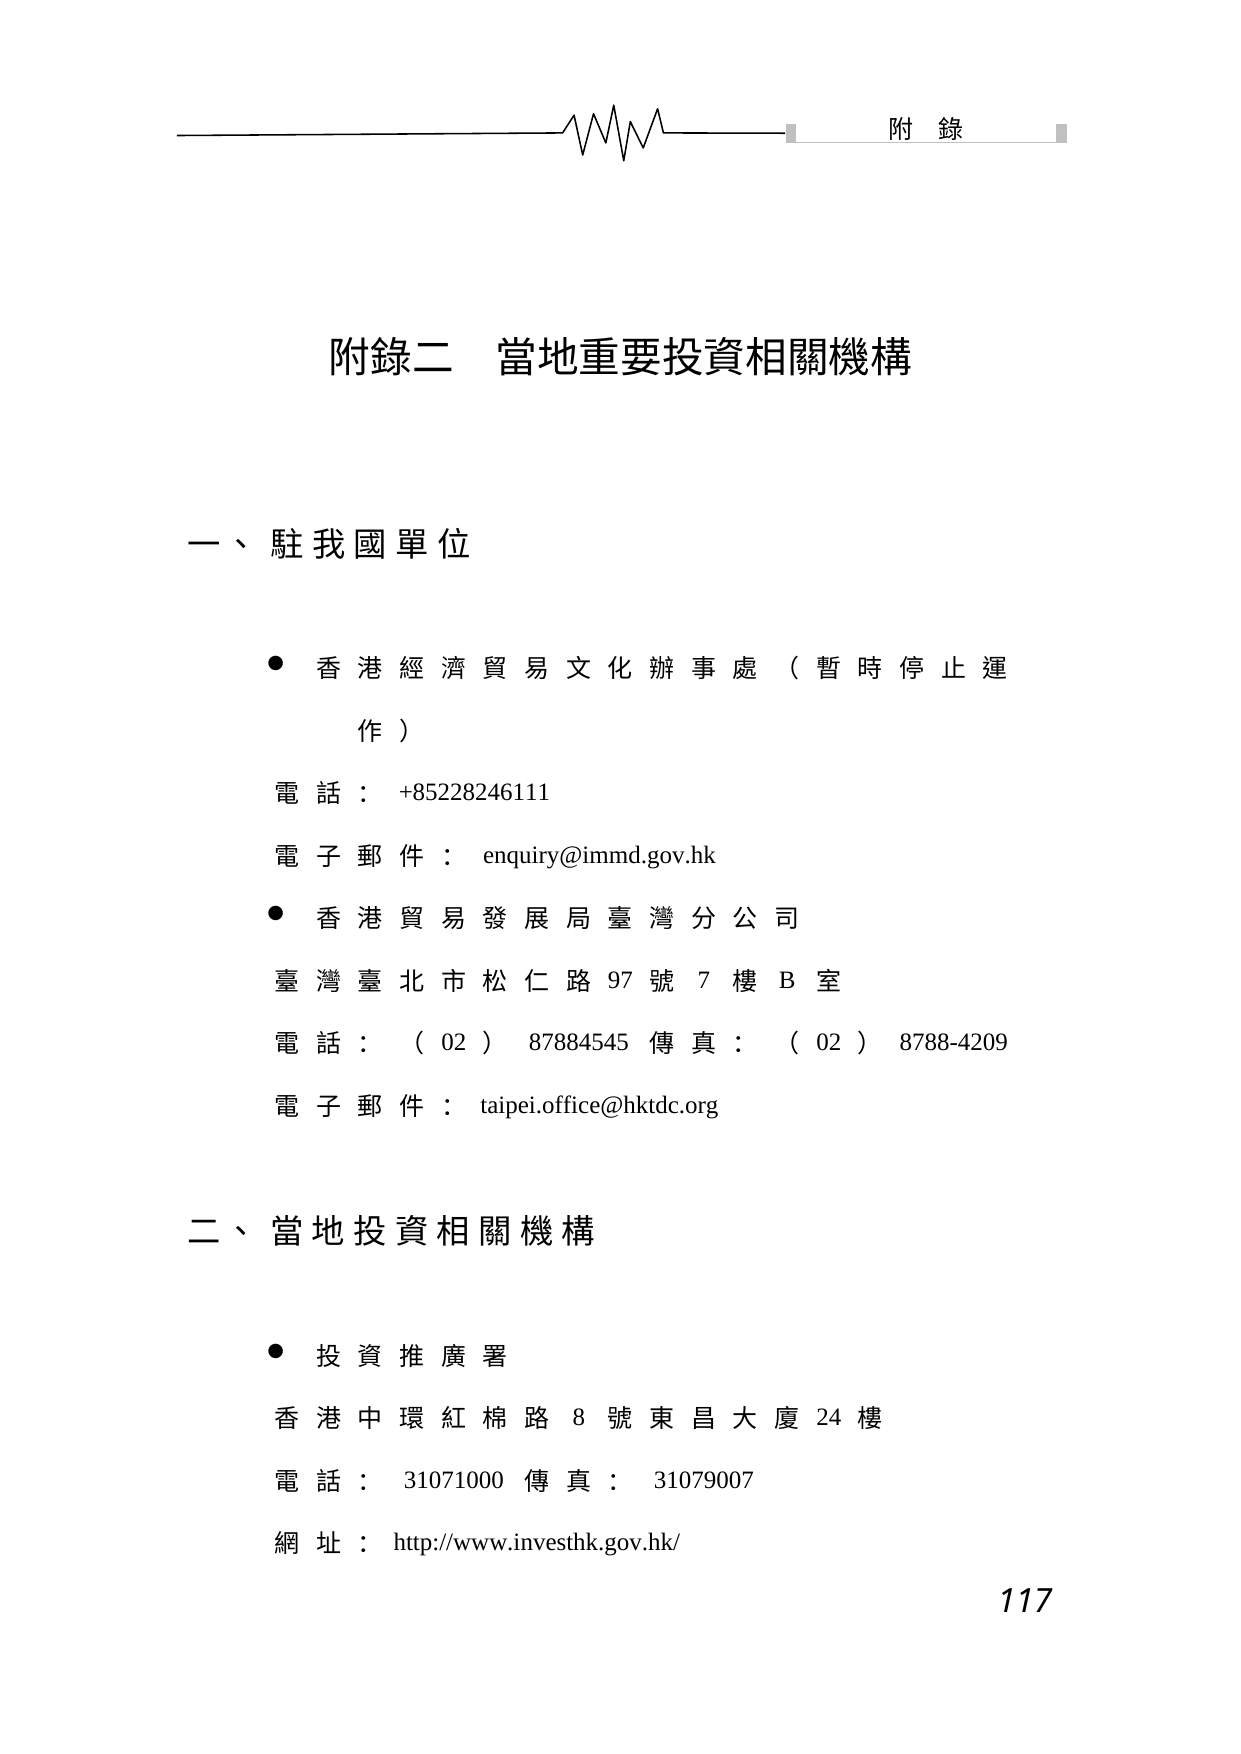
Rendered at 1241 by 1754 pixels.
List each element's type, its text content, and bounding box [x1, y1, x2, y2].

text 香港中環紅棉路8號東昌大廈24樓 [232, 1375, 1058, 1438]
text 電話：（02）87884545傳真：（02）8788-4209 [232, 1000, 1058, 1063]
text 電子郵件：taipei.office@hktdc.org [232, 1063, 1058, 1125]
text 二、當地投資相關機構 [183, 1188, 1058, 1250]
text 一、駐我國單位 [183, 500, 1058, 563]
list 香港貿易發展局臺灣分公司 [237, 875, 1058, 938]
list 香港經濟貿易文化辦事處（暫時停止運作） [237, 625, 1058, 750]
text 附錄二 當地重要投資相關機構 [183, 313, 1058, 375]
list 投資推廣署 [237, 1313, 1058, 1375]
text 電話：+85228246111 [232, 750, 1058, 813]
text 電子郵件：enquiry@immd.gov.hk [232, 813, 1058, 875]
text 臺灣臺北市松仁路97號7樓B室 [232, 938, 1058, 1000]
text 電話：31071000傳真：31079007 [232, 1438, 1058, 1500]
text 網址：http://www.investhk.gov.hk/ [232, 1500, 1058, 1563]
